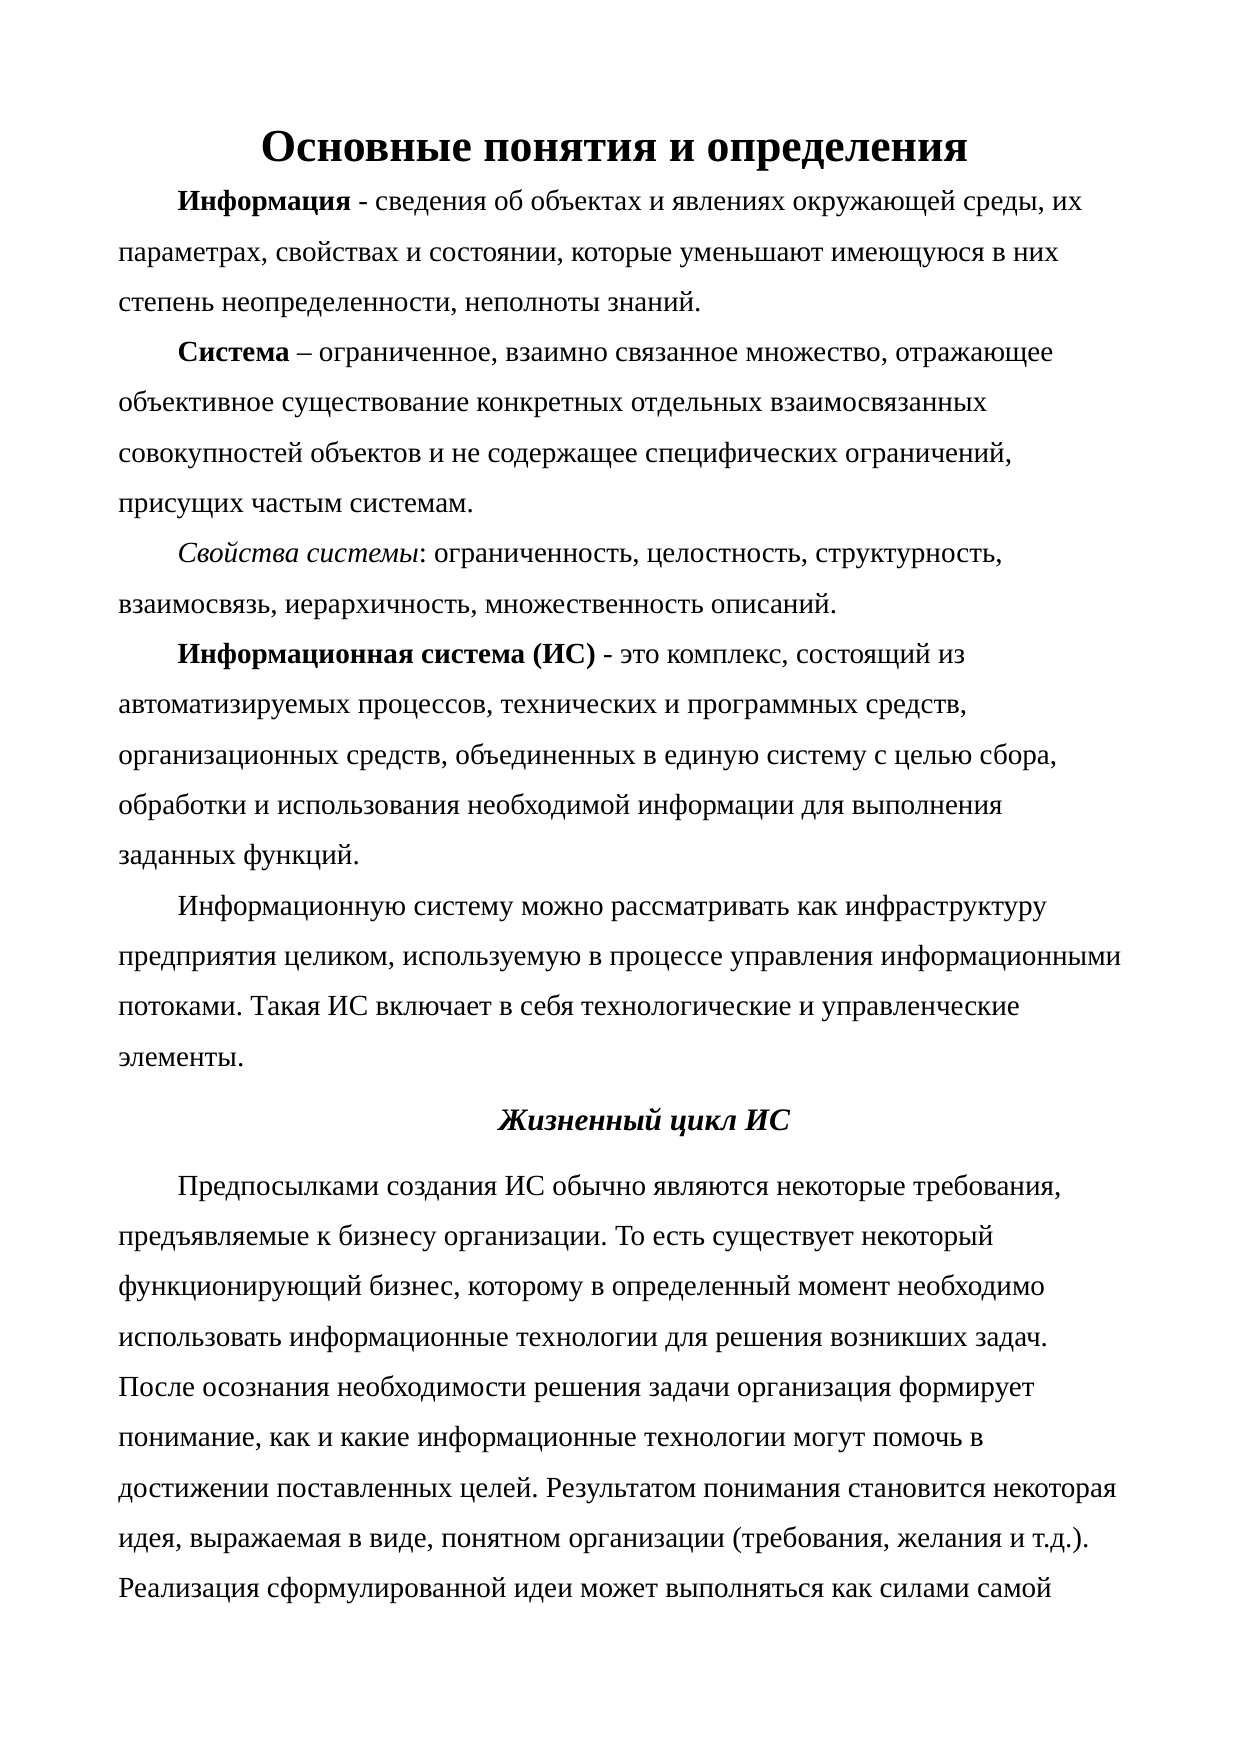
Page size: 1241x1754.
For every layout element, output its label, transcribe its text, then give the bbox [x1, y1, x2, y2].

subtitle Информационная система (ИС) - это комплекс, состоящий из автоматизируемых процессов, технических и программных средств, организационных средств, объединенных в единую систему с целью сбора, обработки и использования необходимой информации для выполнения заданных функций. [118, 636, 1122, 871]
subtitle Свойства системы: ограниченность, целостность, структурность, взаимосвязь, иерархичность, множественность описаний. [118, 536, 1122, 619]
subtitle Предпосылками создания ИС обычно являются некоторые требования, предъявляемые к бизнесу организации. То есть существует некоторый функционирующий бизнес, которому в определенный момент необходимо использовать информационные технологии для решения возникших задач. После осознания необходимости решения задачи организация формирует понимание, как и какие информационные технологии могут помочь в достижении поставленных целей. Результатом понимания становится некоторая идея, выражаемая в виде, понятном организации (требования, желания и т.д.). Реализация сформулированной идеи может выполняться как силами самой [118, 1168, 1122, 1604]
subtitle Информация - сведения об объектах и явлениях окружающей среды, их параметрах, свойствах и состоянии, которые уменьшают имеющуюся в них степень неопределенности, неполноты знаний. [118, 183, 1122, 317]
title Основные понятия и определения [118, 118, 1122, 171]
subtitle Система – ограниченное, взаимно связанное множество, отражающее объективное существование конкретных отдельных взаимосвязанных совокупностей объектов и не содержащее специфических ограничений, присущих частым системам. [118, 334, 1122, 519]
subtitle Жизненный цикл ИС [118, 1101, 1122, 1137]
subtitle Информационную систему можно рассматривать как инфраструктуру предприятия целиком, используемую в процессе управления информационными потоками. Такая ИС включает в себя технологические и управленческие элементы. [118, 888, 1122, 1072]
